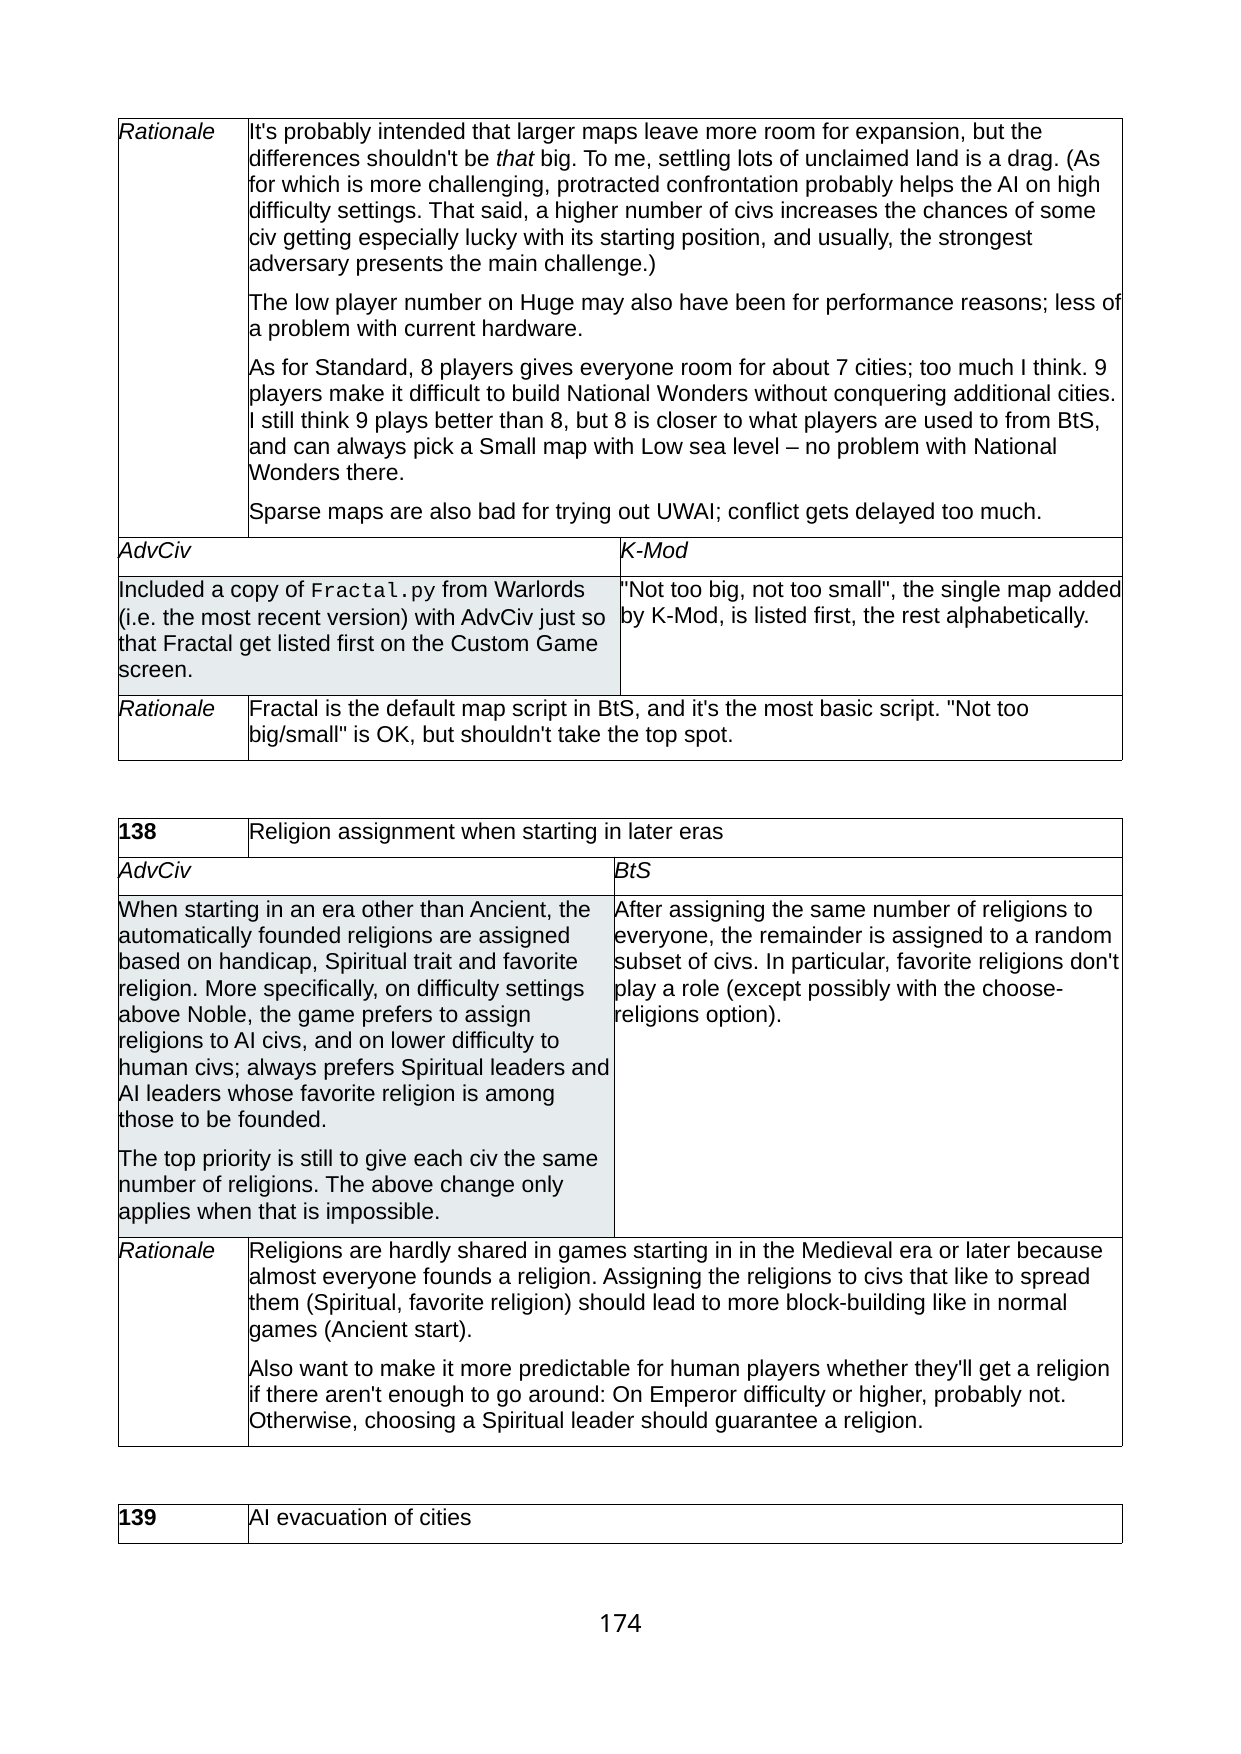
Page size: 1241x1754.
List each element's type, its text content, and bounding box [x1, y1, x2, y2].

table_cell When starting in an era other than Ancient, the automatically founded religions are assigned based on handicap, Spiritual trait and favorite religion. More specifically, on difficulty settings above Noble, the game prefers to assign religions to AI civs, and on lower difficulty to human civs; always prefers Spiritual leaders and AI leaders whose favorite religion is among those to be founded. The top priority is still to give each civ the same number of religions. The above change only applies when that is impossible. [119, 896, 614, 1237]
table_cell AdvCiv [119, 858, 614, 895]
table_header 139 [119, 1505, 248, 1542]
table_cell "Not too big, not too small", the single map added by K-Mod, is listed first, the rest alphabetically. [621, 577, 1122, 695]
table_cell Fractal is the default map script in BtS, and it's the most basic script. "Not too big/small" is OK, but shouldn't take the top spot. [249, 696, 1122, 760]
table_cell It's probably intended that larger maps leave more room for expansion, but the differences shouldn't be that big. To me, settling lots of unclaimed land is a drag. (As for which is more challenging, protracted confrontation probably helps the AI on high difficulty settings. That said, a higher number of civs increases the chances of some civ getting especially lucky with its starting position, and usually, the strongest adversary presents the main challenge.) The low player number on Huge may also have been for performance reasons; less of a problem with current hardware. As for Standard, 8 players gives everyone room for about 7 cities; too much I think. 9 players make it difficult to build National Wonders without conquering additional cities. I still think 9 plays better than 8, but 8 is closer to what players are used to from BtS, and can always pick a Small map with Low sea level – no problem with National Wonders there. Sparse maps are also bad for trying out UWAI; conflict gets delayed too much. [249, 119, 1122, 537]
table_cell K-Mod [621, 538, 1122, 576]
table_cell Included a copy of Fractal.py from Warlords (i.e. the most recent version) with AdvCiv just so that Fractal get listed first on the Custom Game screen. [119, 577, 620, 695]
table_cell Rationale [119, 696, 248, 760]
table_cell BtS [615, 858, 1122, 895]
table_cell After assigning the same number of religions to everyone, the remainder is assigned to a random subset of civs. In particular, favorite religions don't play a role (except possibly with the choose-religions option). [615, 896, 1122, 1237]
table_cell Rationale [119, 119, 248, 537]
table_cell AdvCiv [119, 538, 620, 576]
table_cell Religions are hardly shared in games starting in in the Medieval era or later because almost everyone founds a religion. Assigning the religions to civs that like to spread them (Spiritual, favorite religion) should lead to more block-building like in normal games (Ancient start). Also want to make it more predictable for human players whether they'll get a religion if there aren't enough to go around: On Emperor difficulty or higher, probably not. Otherwise, choosing a Spiritual leader should guarantee a religion. [249, 1238, 1122, 1446]
table_header 138 [119, 819, 248, 857]
table_header Religion assignment when starting in later eras [249, 819, 1122, 857]
table_cell Rationale [119, 1238, 248, 1446]
table_header AI evacuation of cities [249, 1505, 1122, 1542]
